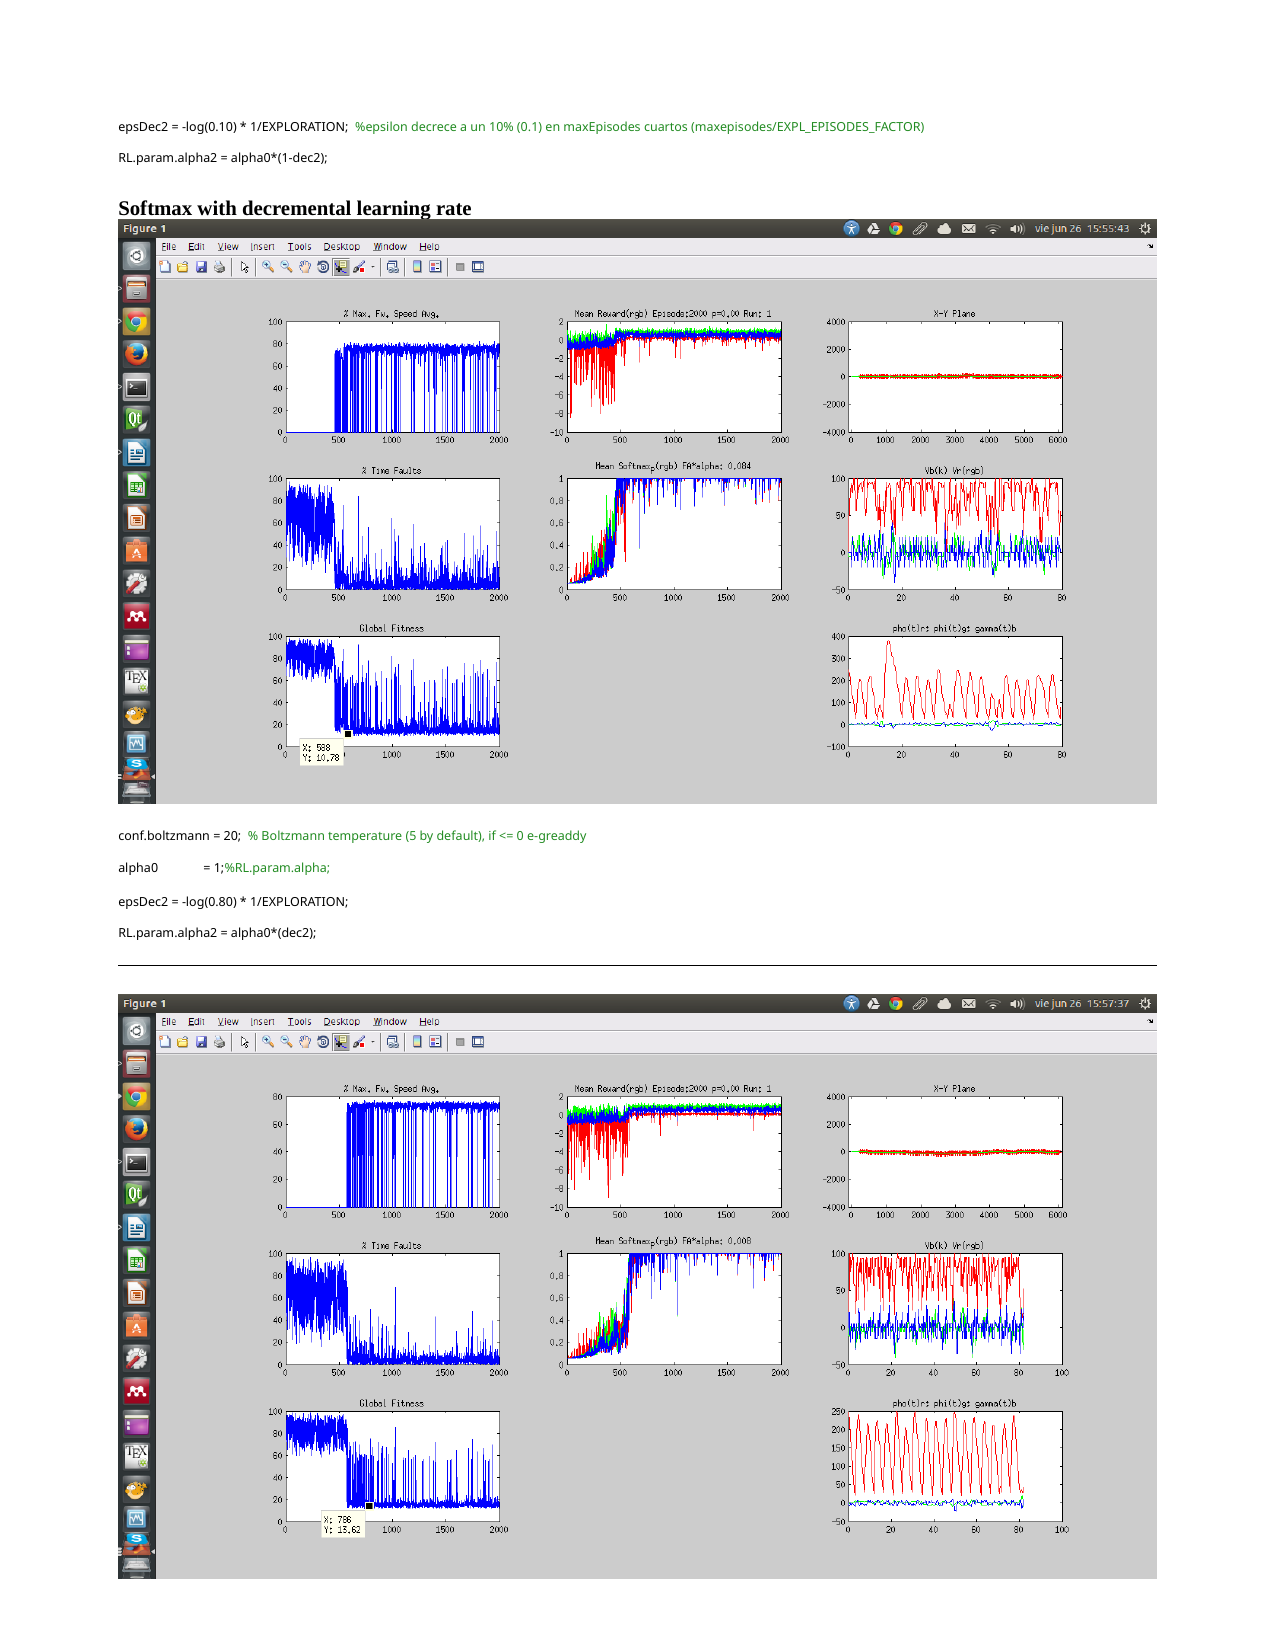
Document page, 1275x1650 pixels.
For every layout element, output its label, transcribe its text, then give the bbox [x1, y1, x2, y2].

picture [118, 219, 1157, 804]
text RL.param.alpha2 = alpha0*(1-dec2); [118, 149, 1157, 167]
text alpha0 = 1;%RL.param.alpha; [118, 859, 1157, 876]
text epsDec2 = -log(0.80) * 1/EXPLORATION; [118, 893, 1157, 910]
picture [118, 994, 1157, 1579]
text epsDec2 = -log(0.10) * 1/EXPLORATION; %epsilon decrece a un 10% (0.1) en maxEpisodes cuartos (maxepisodes/EXPL_EPISODES_FACTOR) [118, 118, 1157, 135]
text Softmax with decremental learning rate [118, 195, 1157, 219]
text RL.param.alpha2 = alpha0*(dec2); [118, 924, 1157, 942]
text conf.boltzmann = 20; % Boltzmann temperature (5 by default), if <= 0 e-greaddy [118, 827, 1157, 844]
